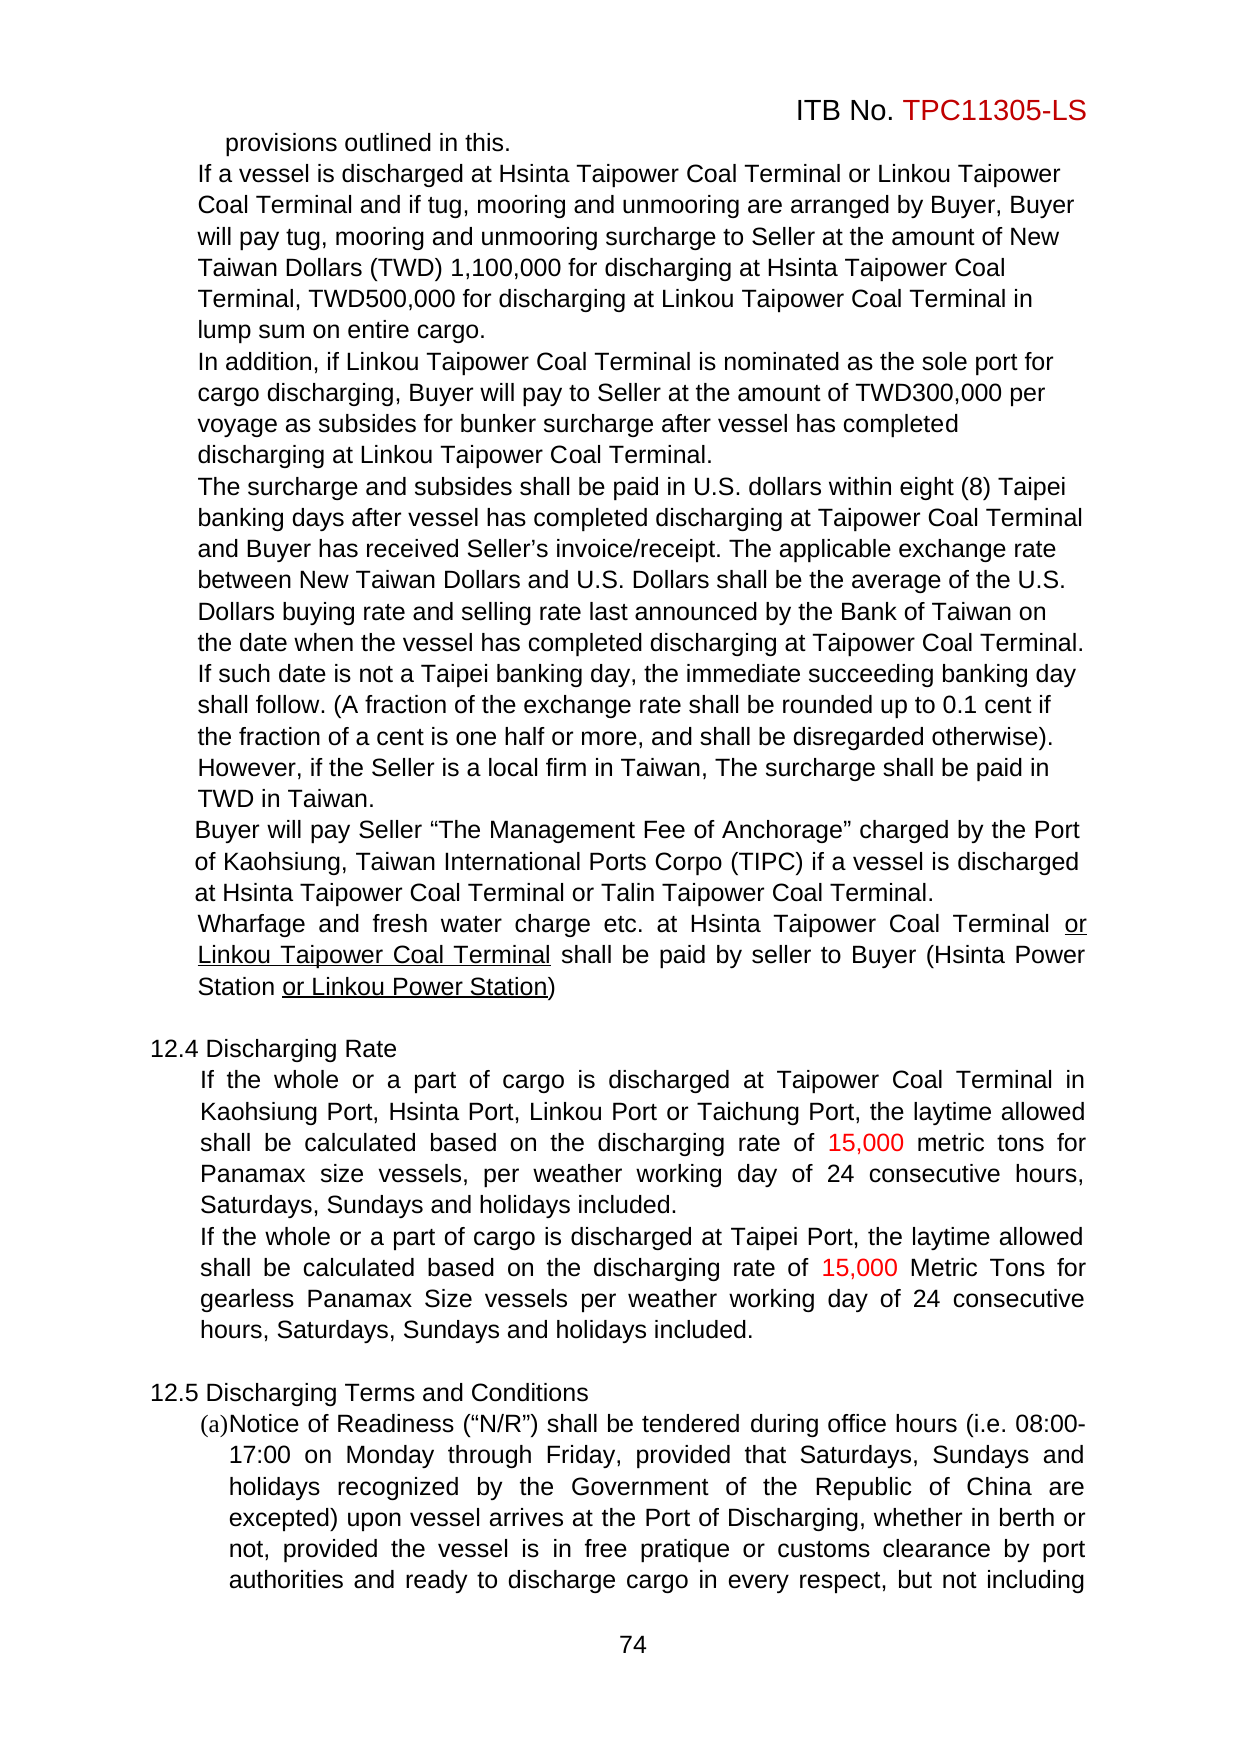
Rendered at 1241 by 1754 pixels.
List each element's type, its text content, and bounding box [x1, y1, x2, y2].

text provisions outlined in this. [200, 126, 1086, 157]
text The surcharge and subsides shall be paid in U.S. dollars within eight (8) Taipei banking days after vessel has completed discharging at Taipower Coal Terminal and Buyer has received Seller’s invoice/receipt. The applicable exchange rate between New Taiwan Dollars and U.S. Dollars shall be the average of the U.S. Dollars buying rate and selling rate last announced by the Bank of Taiwan on the date when the vessel has completed discharging at Taipower Coal Terminal. If such date is not a Taipei banking day, the immediate succeeding banking day shall follow. (A fraction of the exchange rate shall be rounded up to 0.1 cent if the fraction of a cent is one half or more, and shall be disregarded otherwise). However, if the Seller is a local firm in Taiwan, The surcharge shall be paid in TWD in Taiwan. [197, 470, 1087, 814]
text 12.5 Discharging Terms and Conditions [150, 1376, 1086, 1407]
text 12.4 Discharging Rate [150, 1032, 1086, 1064]
list Notice of Readiness (“N/R”) shall be tendered during office hours (i.e. 08:00-17:00 on Monday through Friday, provided that Saturdays, Sundays and holidays recognized by the Government of the Republic of China are excepted) upon vessel arrives at the Port of Discharging, whether in berth or not, provided the vessel is in free pratique or customs clearance by port authorities and ready to discharge cargo in every respect, but not including [200, 1407, 1087, 1595]
text If the whole or a part of cargo is discharged at Taipei Port, the laytime allowed shall be calculated based on the discharging rate of 15,000 Metric Tons for gearless Panamax Size vessels per weather working day of 24 consecutive hours, Saturdays, Sundays and holidays included. [200, 1220, 1086, 1345]
text If the whole or a part of cargo is discharged at Taipower Coal Terminal in Kaohsiung Port, Hsinta Port, Linkou Port or Taichung Port, the laytime allowed shall be calculated based on the discharging rate of 15,000 metric tons for Panamax size vessels, per weather working day of 24 consecutive hours, Saturdays, Sundays and holidays included. [200, 1064, 1086, 1220]
text Buyer will pay Seller “The Management Fee of Anchorage” charged by the Port of Kaohsiung, Taiwan International Ports Corpo (TIPC) if a vessel is discharged at Hsinta Taipower Coal Terminal or Talin Taipower Coal Terminal. [194, 814, 1081, 907]
text Wharfage and fresh water charge etc. at Hsinta Taipower Coal Terminal or Linkou Taipower Coal Terminal shall be paid by seller to Buyer (Hsinta Power Station or Linkou Power Station) [197, 907, 1087, 1001]
text If a vessel is discharged at Hsinta Taipower Coal Terminal or Linkou Taipower Coal Terminal and if tug, mooring and unmooring are arranged by Buyer, Buyer will pay tug, mooring and unmooring surcharge to Seller at the amount of New Taiwan Dollars (TWD) 1,100,000 for discharging at Hsinta Taipower Coal Terminal, TWD500,000 for discharging at Linkou Taipower Coal Terminal in lump sum on entire cargo. [197, 157, 1087, 345]
text In addition, if Linkou Taipower Coal Terminal is nominated as the sole port for cargo discharging, Buyer will pay to Seller at the amount of TWD300,000 per voyage as subsides for bunker surcharge after vessel has completed discharging at Linkou Taipower Coal Terminal. [197, 345, 1087, 470]
